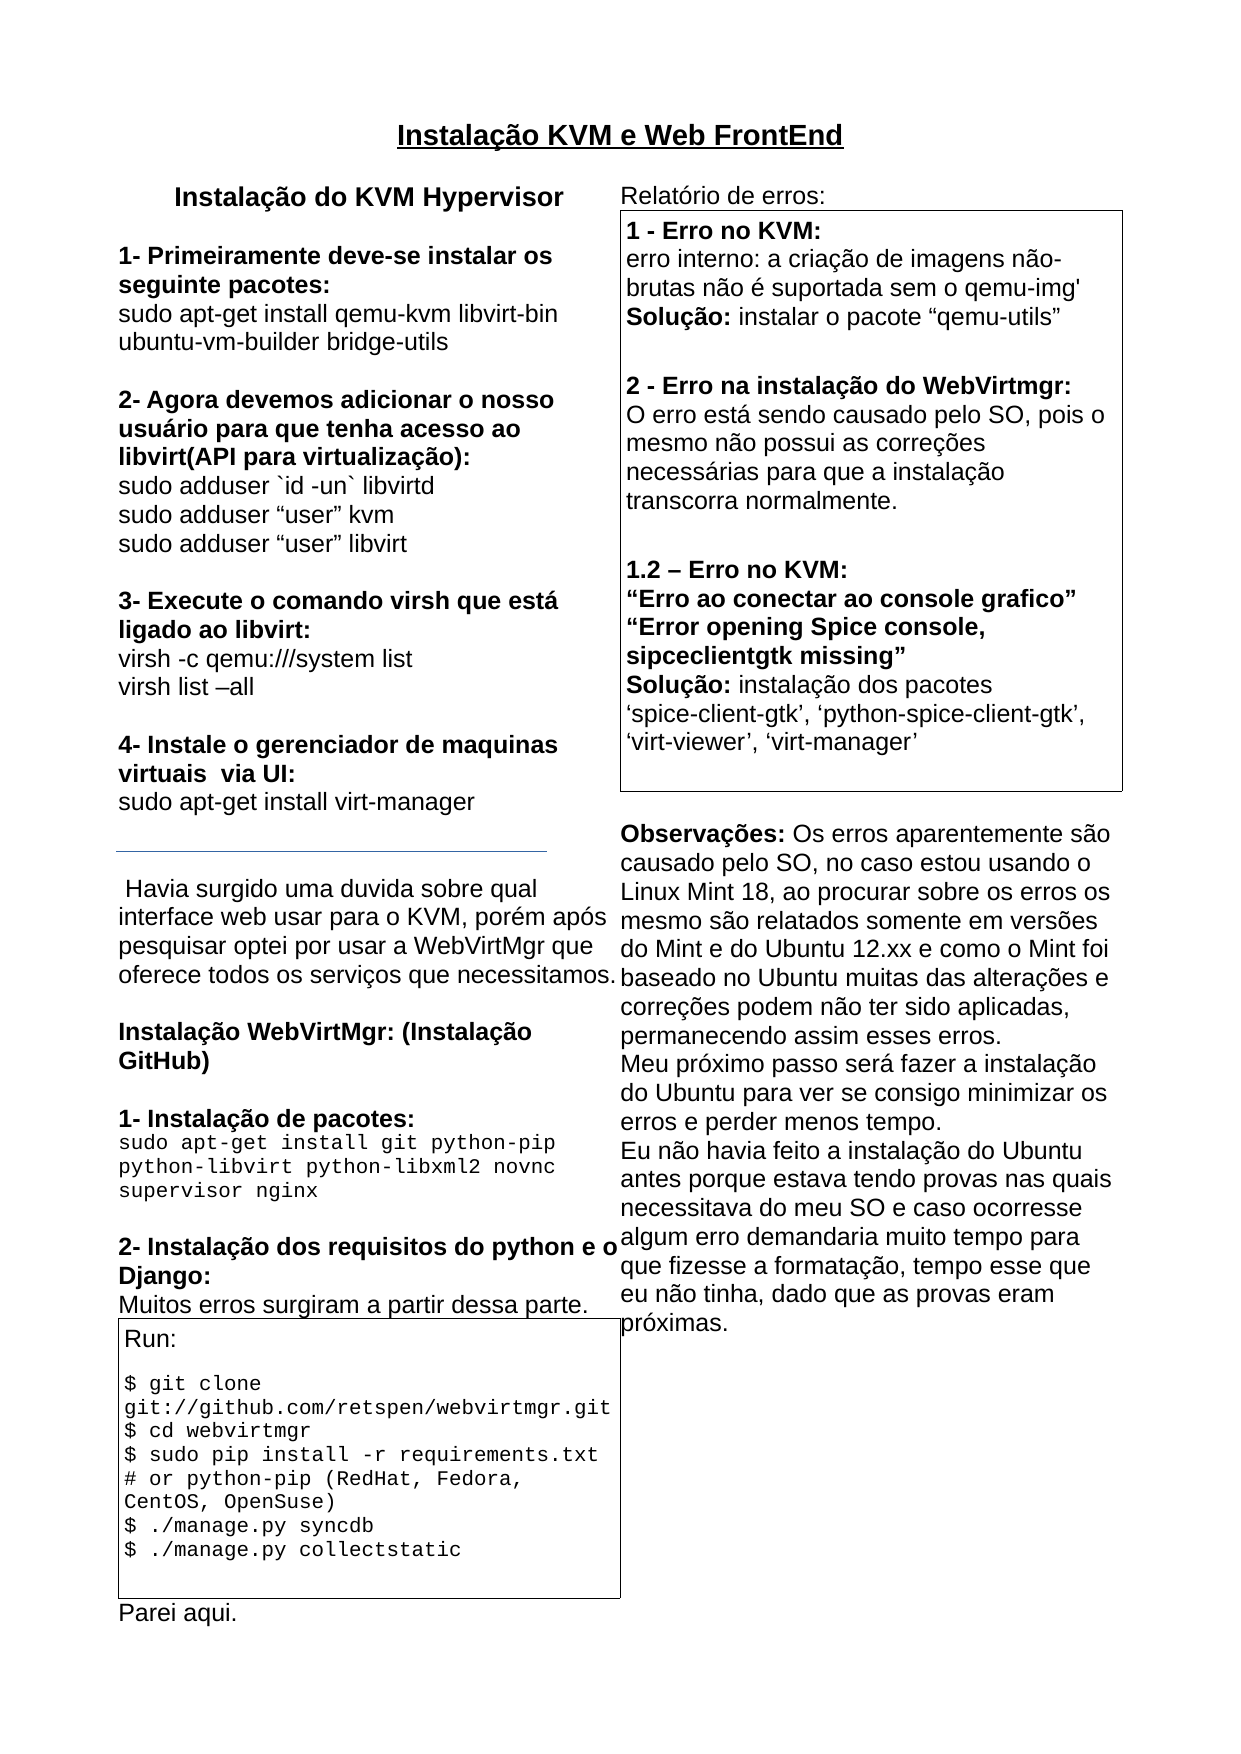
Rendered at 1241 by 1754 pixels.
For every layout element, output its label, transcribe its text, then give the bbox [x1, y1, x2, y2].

text Meu próximo passo será fazer a instalação do Ubuntu para ver se consigo minimizar os erros e perder menos tempo. [620, 1049, 1122, 1136]
text sudo adduser `id -un` libvirtd [118, 471, 620, 500]
text Muitos erros surgiram a partir dessa parte. [118, 1289, 620, 1318]
text virsh list –all [118, 672, 620, 701]
text 1- Instalação de pacotes: [118, 1104, 620, 1132]
text sudo apt-get install qemu-kvm libvirt-bin ubuntu-vm-builder bridge-utils [118, 299, 620, 356]
text Instalação do KVM Hypervisor [118, 181, 620, 212]
text 2- Agora devemos adicionar o nosso usuário para que tenha acesso ao libvirt(API para virtualização): [118, 385, 620, 471]
text Havia surgido uma duvida sobre qual interface web usar para o KVM, porém após pesquisar optei por usar a WebVirtMgr que oferece todos os serviços que necessitamos. [118, 874, 620, 989]
table_header 1 - Erro no KVM: erro interno: a criação de imagens não-brutas não é suportada sem o qemu-img' Solução: instalar o pacote “qemu-utils” [621, 211, 1122, 365]
text 1- Primeiramente deve-se instalar os seguinte pacotes: [118, 241, 620, 299]
text Parei aqui. [118, 1599, 620, 1626]
text Observações: Os erros aparentemente são causado pelo SO, no caso estou usando o Linux Mint 18, ao procurar sobre os erros os mesmo são relatados somente em versões do Mint e do Ubuntu 12.xx e como o Mint foi baseado no Ubuntu muitas das alterações e correções podem não ter sido aplicadas, permanecendo assim esses erros. [620, 819, 1122, 1049]
text Eu não havia feito a instalação do Ubuntu antes porque estava tendo provas nas quais necessitava do meu SO e caso ocorresse algum erro demandaria muito tempo para que fizesse a formatação, tempo esse que eu não tinha, dado que as provas eram próximas. [620, 1136, 1122, 1337]
text sudo apt-get install git python-pip python-libvirt python-libxml2 novnc supervisor nginx [118, 1132, 620, 1203]
text Instalação WebVirtMgr: (Instalação GitHub) [118, 1017, 620, 1075]
text Relatório de erros: [620, 181, 1122, 210]
text sudo apt-get install virt-manager [118, 787, 620, 816]
text 4- Instale o gerenciador de maquinas virtuais via UI: [118, 730, 620, 787]
text sudo adduser “user” libvirt [118, 529, 620, 557]
table_header Run: $ git clone git://github.com/retspen/webvirtmgr.git $ cd webvirtmgr $ sudo pip install -r requirements.txt # or python-pip (RedHat, Fedora, CentOS, OpenSuse) $ ./manage.py syncdb $ ./manage.py collectstatic [119, 1319, 620, 1598]
text 3- Execute o comando virsh que está ligado ao libvirt: [118, 586, 620, 644]
table_cell 1.2 – Erro no KVM: “Erro ao conectar ao console grafico” “Error opening Spice console, sipceclientgtk missing” Solução: instalação dos pacotes ‘spice-client-gtk’, ‘python-spice-client-gtk’, ‘virt-viewer’, ‘virt-manager’ [621, 549, 1122, 791]
text virsh -c qemu:///system list [118, 644, 620, 672]
table_cell 2 - Erro na instalação do WebVirtmgr: O erro está sendo causado pelo SO, pois o mesmo não possui as correções necessárias para que a instalação transcorra normalmente. [621, 365, 1122, 549]
text 2- Instalação dos requisitos do python e o Django: [118, 1232, 620, 1289]
text sudo adduser “user” kvm [118, 500, 620, 529]
